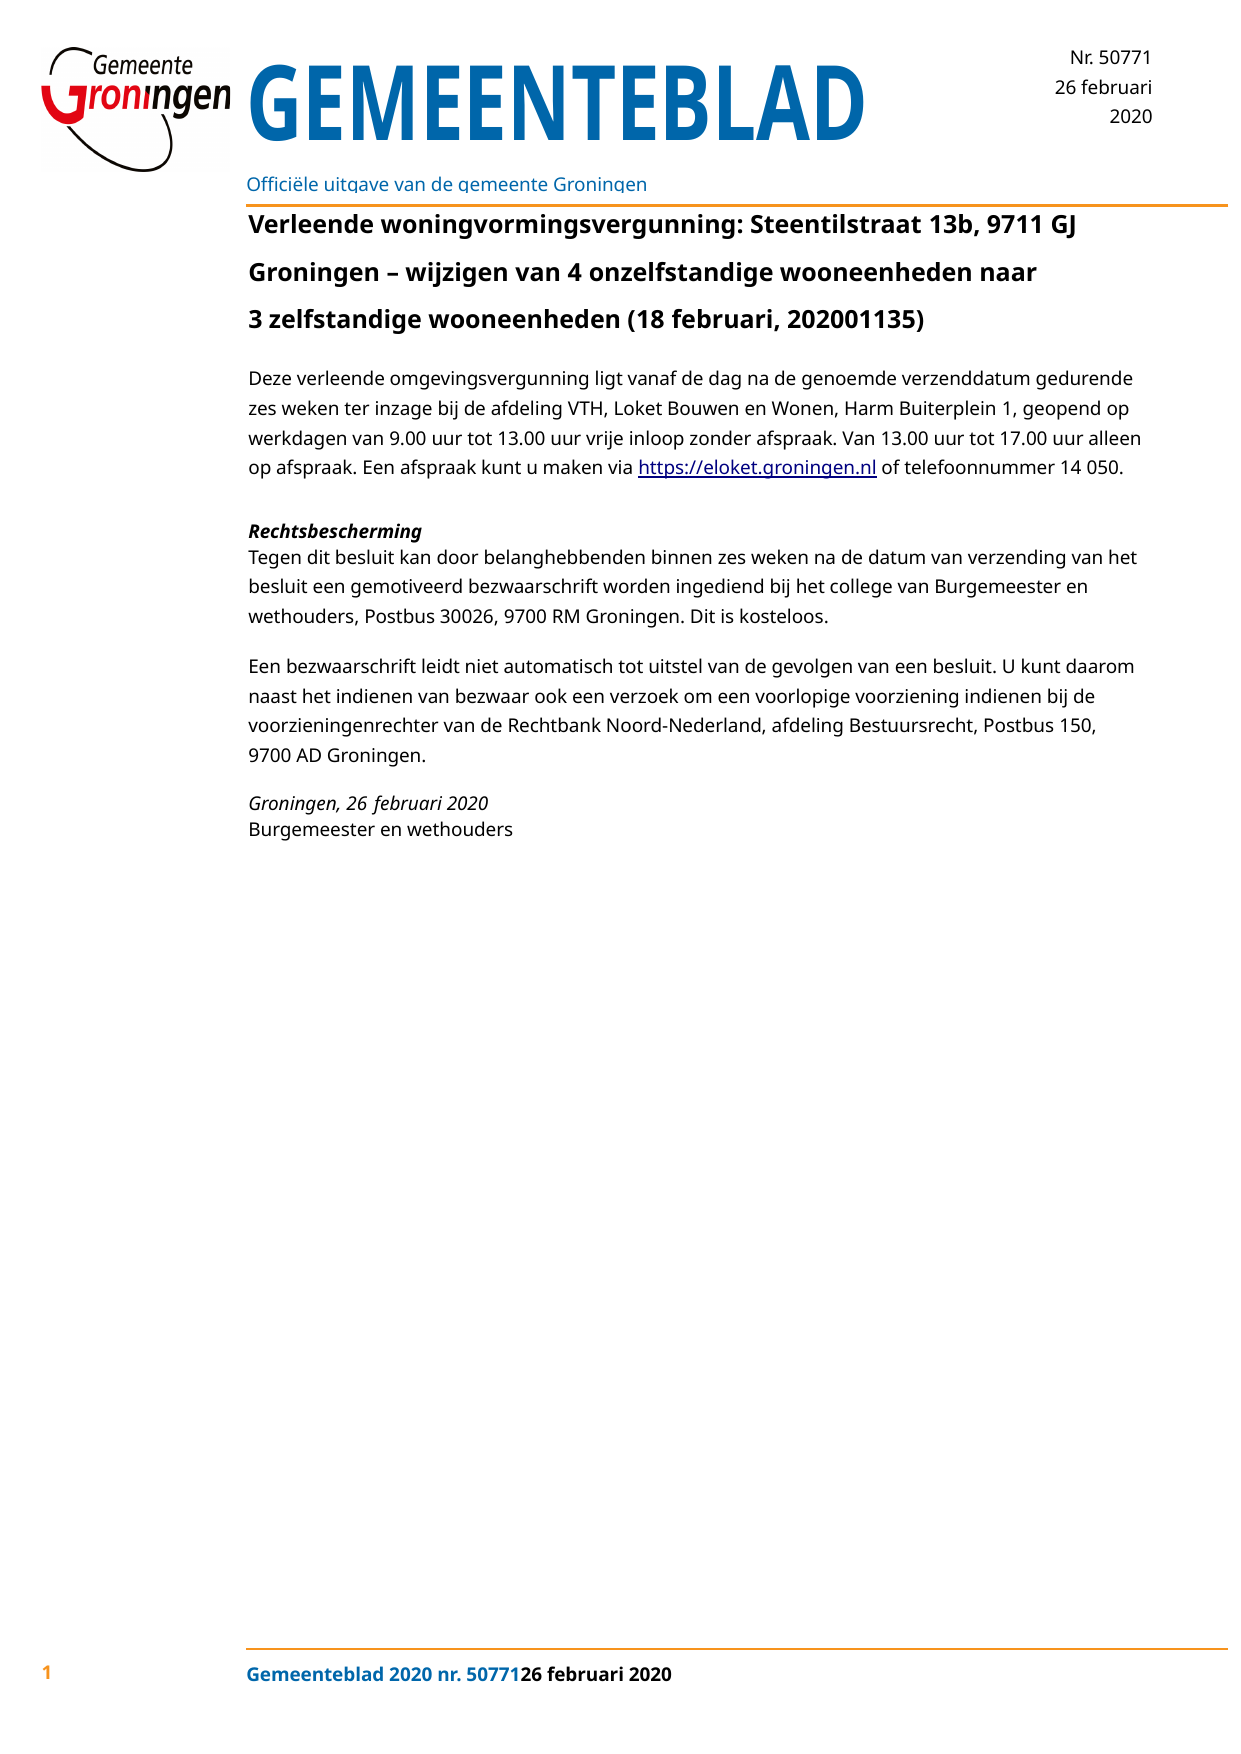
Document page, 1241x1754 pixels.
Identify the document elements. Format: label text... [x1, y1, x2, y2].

text Tegen dit besluit kan door belanghebbenden binnen zes weken na de datum van verzending van het besluit een gemotiveerd bezwaarschrift worden ingediend bij het college van Burgemeester en wethouders, Postbus 30026, 9700 RM Groningen. Dit is kosteloos. [248, 544, 1152, 629]
text Groningen, 26 februari 2020 [248, 790, 1152, 816]
text Rechtsbescherming [248, 518, 1152, 544]
text Deze verleende omgevingsvergunning ligt vanaf de dag na de genoemde verzenddatum gedurende zes weken ter inzage bij de afdeling VTH, Loket Bouwen en Wonen, Harm Buiterplein 1, geopend op werkdagen van 9.00 uur tot 13.00 uur vrije inloop zonder afspraak. Van 13.00 uur tot 17.00 uur alleen op afspraak. Een afspraak kunt u maken via https://eloket.groningen.nl of telefoonnummer 14 050. [248, 366, 1152, 480]
text Een bezwaarschrift leidt niet automatisch tot uitstel van de gevolgen van een besluit. U kunt daarom naast het indienen van bezwaar ook een verzoek om een voorlopige voorziening indienen bij de voorzieningenrechter van de Rechtbank Noord-Nederland, afdeling Bestuursrecht, Postbus 150, 9700 AD Groningen. [248, 653, 1152, 768]
text Verleende woningvormingsvergunning: Steentilstraat 13b, 9711 GJ Groningen – wijzigen van 4 onzelfstandige wooneenheden naar 3 zelfstandige wooneenheden (18 februari, 202001135) [248, 207, 1152, 336]
text Burgemeester en wethouders [248, 816, 1152, 842]
picture [41, 47, 231, 172]
